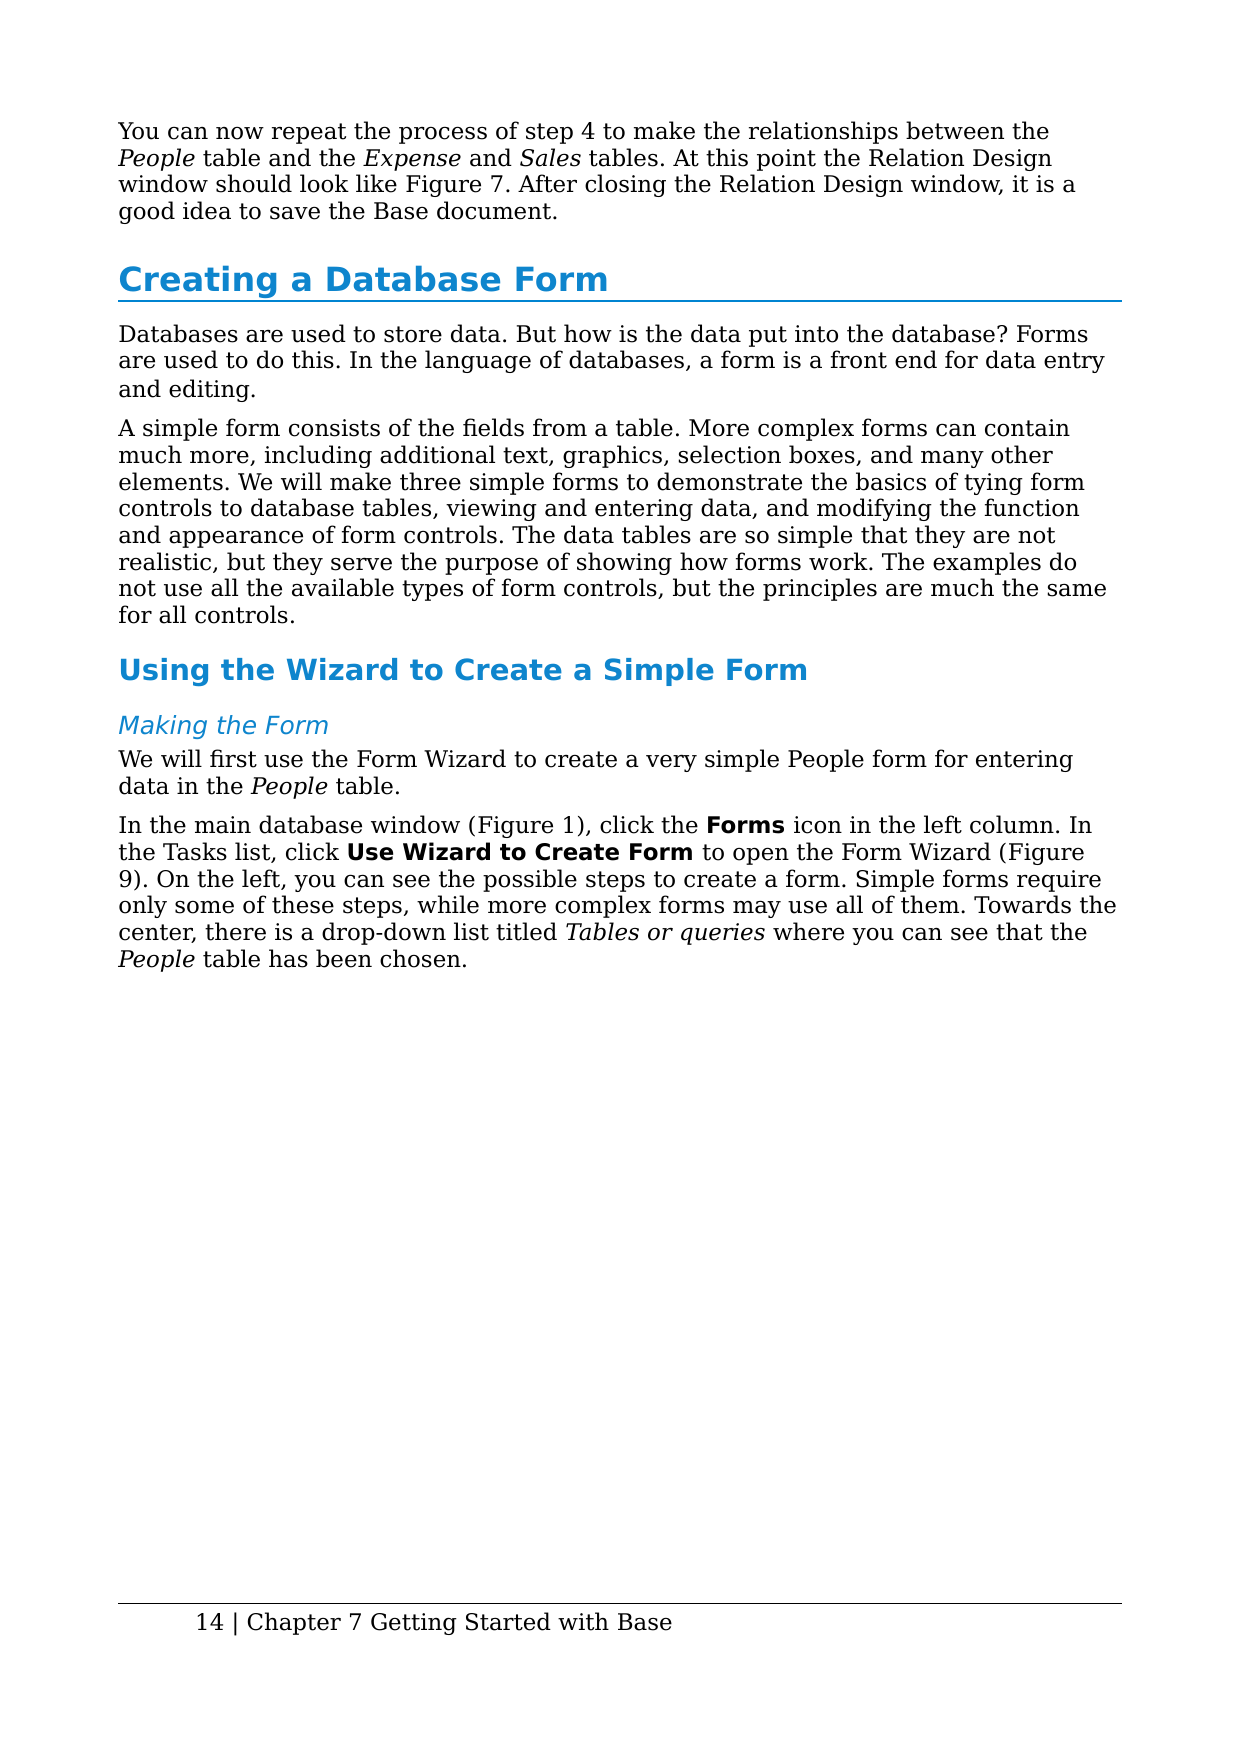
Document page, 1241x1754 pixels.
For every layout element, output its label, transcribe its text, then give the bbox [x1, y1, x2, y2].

subtitle Using the Wizard to Create a Simple Form [118, 653, 1122, 687]
text In the main database window (Figure 1), click the Forms icon in the left column. In the Tasks list, click Use Wizard to Create Form to open the Form Wizard (Figure 9). On the left, you can see the possible steps to create a form. Simple forms require only some of these steps, while more complex forms may use all of them. Towards the center, there is a drop-down list titled Tables or queries where you can see that the People table has been chosen. [118, 812, 1122, 972]
text Databases are used to store data. But how is the data put into the database? Forms are used to do this. In the language of databases, a form is a front end for data entry and editing. [118, 321, 1122, 403]
text You can now repeat the process of step 4 to make the relationships between the People table and the Expense and Sales tables. At this point the Relation Design window should look like Figure 7. After closing the Relation Design window, it is a good idea to save the Base document. [118, 118, 1122, 225]
text A simple form consists of the fields from a table. More complex forms can contain much more, including additional text, graphics, selection boxes, and many other elements. We will make three simple forms to demonstrate the basics of tying form controls to database tables, viewing and entering data, and modifying the function and appearance of form controls. The data tables are so simple that they are not realistic, but they serve the purpose of showing how forms work. The examples do not use all the available types of form controls, but the principles are much the same for all controls. [118, 415, 1122, 629]
subtitle Making the Form [118, 711, 1122, 740]
text We will first use the Form Wizard to create a very simple People form for entering data in the People table. [118, 747, 1122, 800]
subtitle Creating a Database Form [118, 261, 1122, 300]
